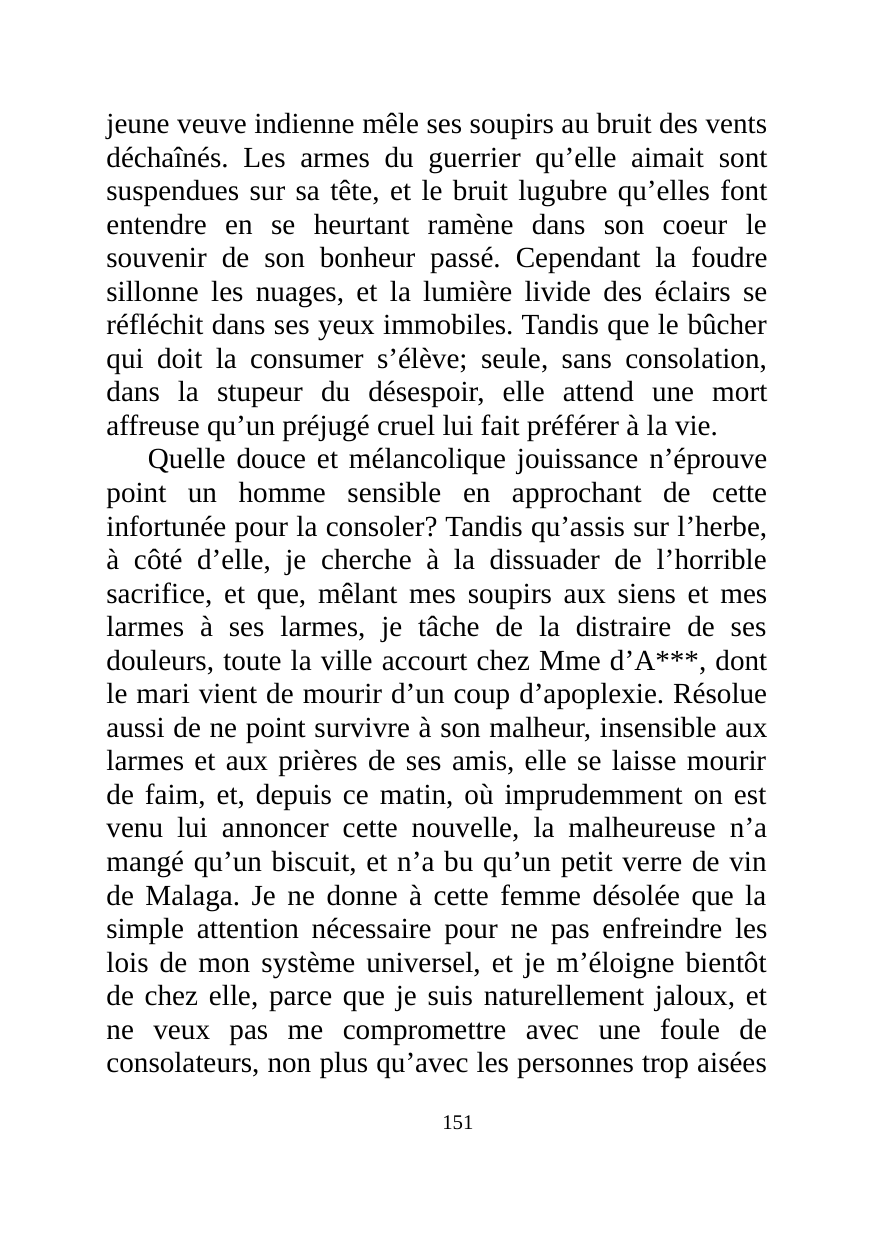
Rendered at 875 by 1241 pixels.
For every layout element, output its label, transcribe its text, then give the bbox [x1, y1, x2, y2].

text Quelle douce et mélancolique jouissance n’éprouve point un homme sensible en approchant de cette infortunée pour la consoler? Tandis qu’assis sur l’herbe, à côté d’elle, je cherche à la dissuader de l’horrible sacrifice, et que, mêlant mes soupirs aux siens et mes larmes à ses larmes, je tâche de la distraire de ses douleurs, toute la ville accourt chez Mme d’A***, dont le mari vient de mourir d’un coup d’apoplexie. Résolue aussi de ne point survivre à son malheur, insensible aux larmes et aux prières de ses amis, elle se laisse mourir de faim, et, depuis ce matin, où imprudemment on est venu lui annoncer cette nouvelle, la malheureuse n’a mangé qu’un biscuit, et n’a bu qu’un petit verre de vin de Malaga. Je ne donne à cette femme désolée que la simple attention nécessaire pour ne pas enfreindre les lois de mon système universel, et je m’éloigne bientôt de chez elle, parce que je suis naturellement jaloux, et ne veux pas me compromettre avec une foule de consolateurs, non plus qu’avec les personnes trop aisées [106, 442, 768, 1079]
text jeune veuve indienne mêle ses soupirs au bruit des vents déchaînés. Les armes du guerrier qu’elle aimait sont suspendues sur sa tête, et le bruit lugubre qu’elles font entendre en se heurtant ramène dans son coeur le souvenir de son bonheur passé. Cependant la foudre sillonne les nuages, et la lumière livide des éclairs se réfléchit dans ses yeux immobiles. Tandis que le bûcher qui doit la consumer s’élève; seule, sans consolation, dans la stupeur du désespoir, elle attend une mort affreuse qu’un préjugé cruel lui fait préférer à la vie. [106, 106, 768, 442]
